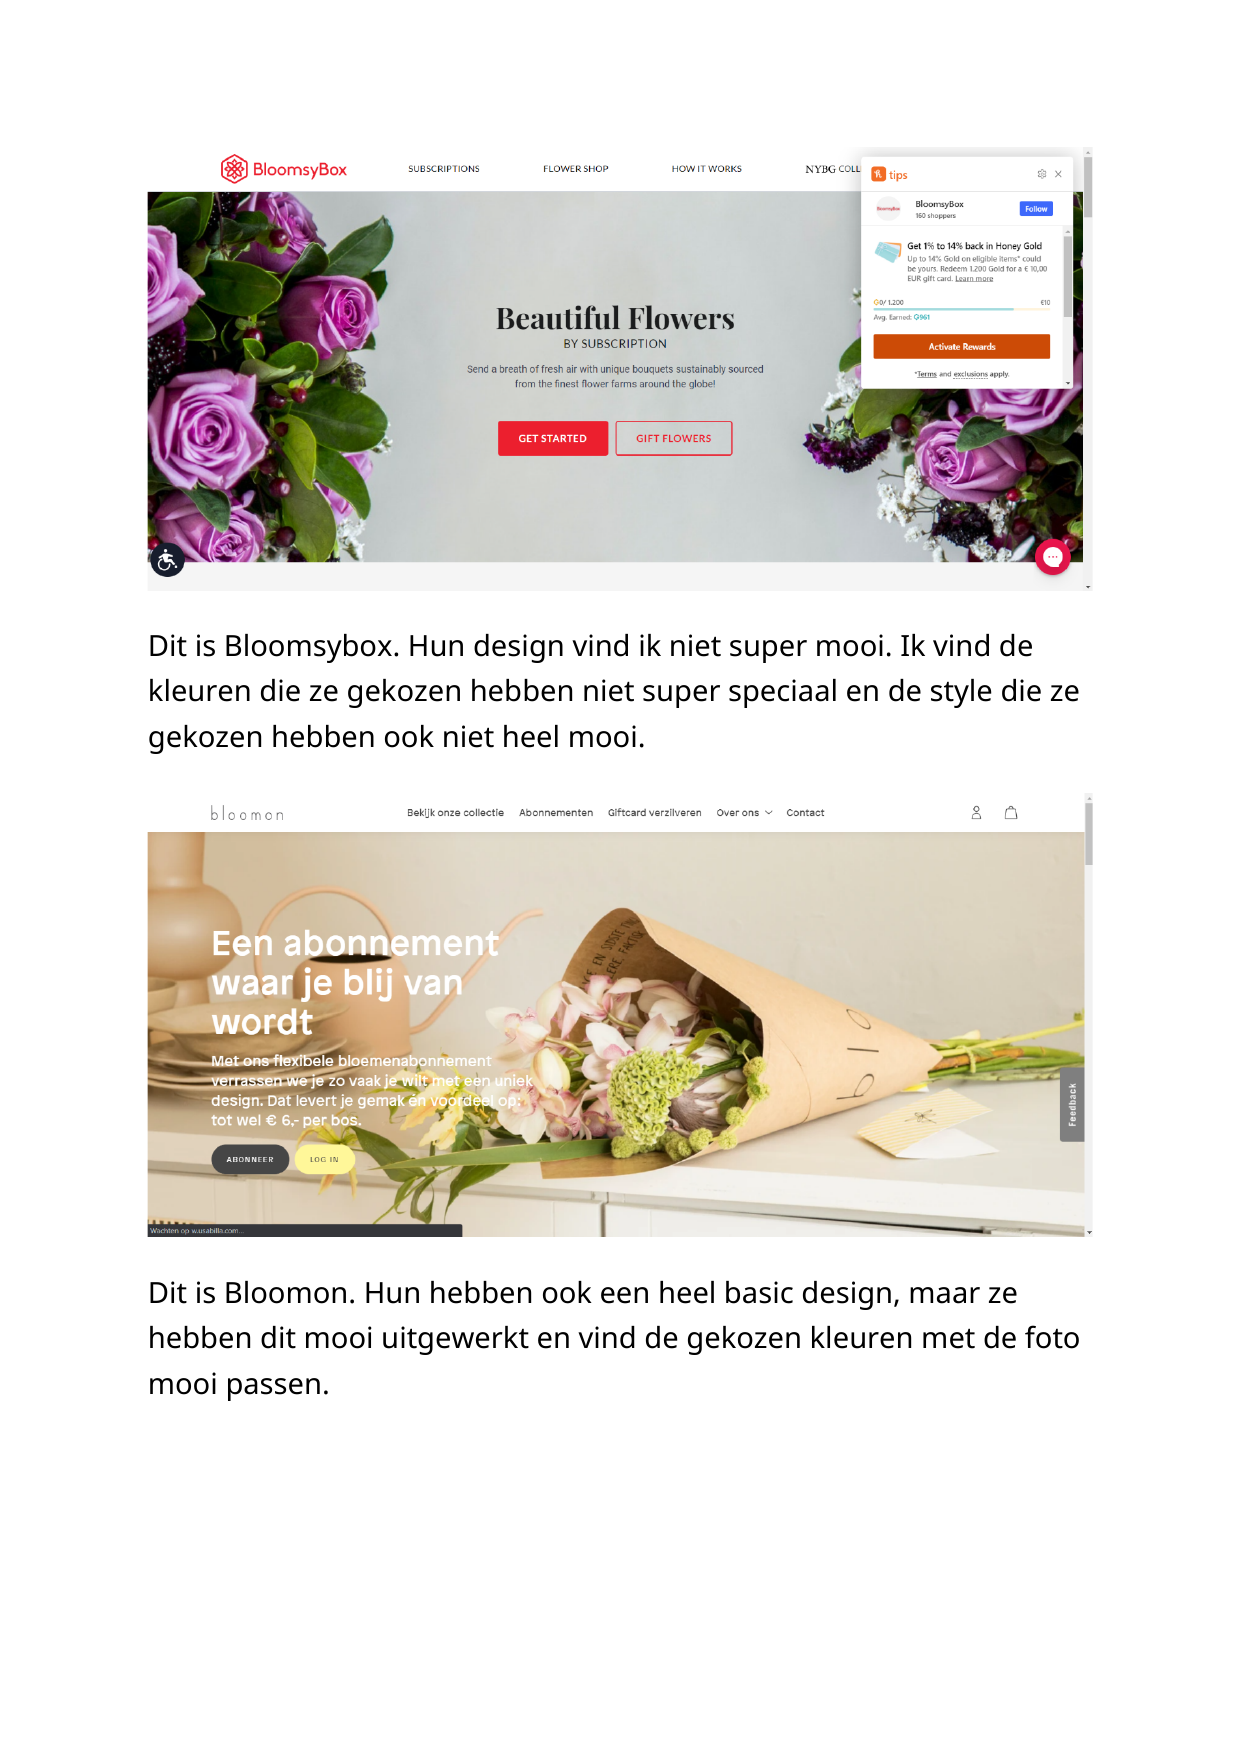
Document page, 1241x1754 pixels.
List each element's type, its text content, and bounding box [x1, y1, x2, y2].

text Dit is Bloomsybox. Hun design vind ik niet super mooi. Ik vind de kleuren die ze gekozen hebben niet super speciaal en de style die ze gekozen hebben ook niet heel mooi. [148, 625, 1093, 756]
text Dit is Bloomon. Hun hebben ook een heel basic design, maar ze hebben dit mooi uitgewerkt en vind de gekozen kleuren met de foto mooi passen. [148, 1272, 1093, 1403]
